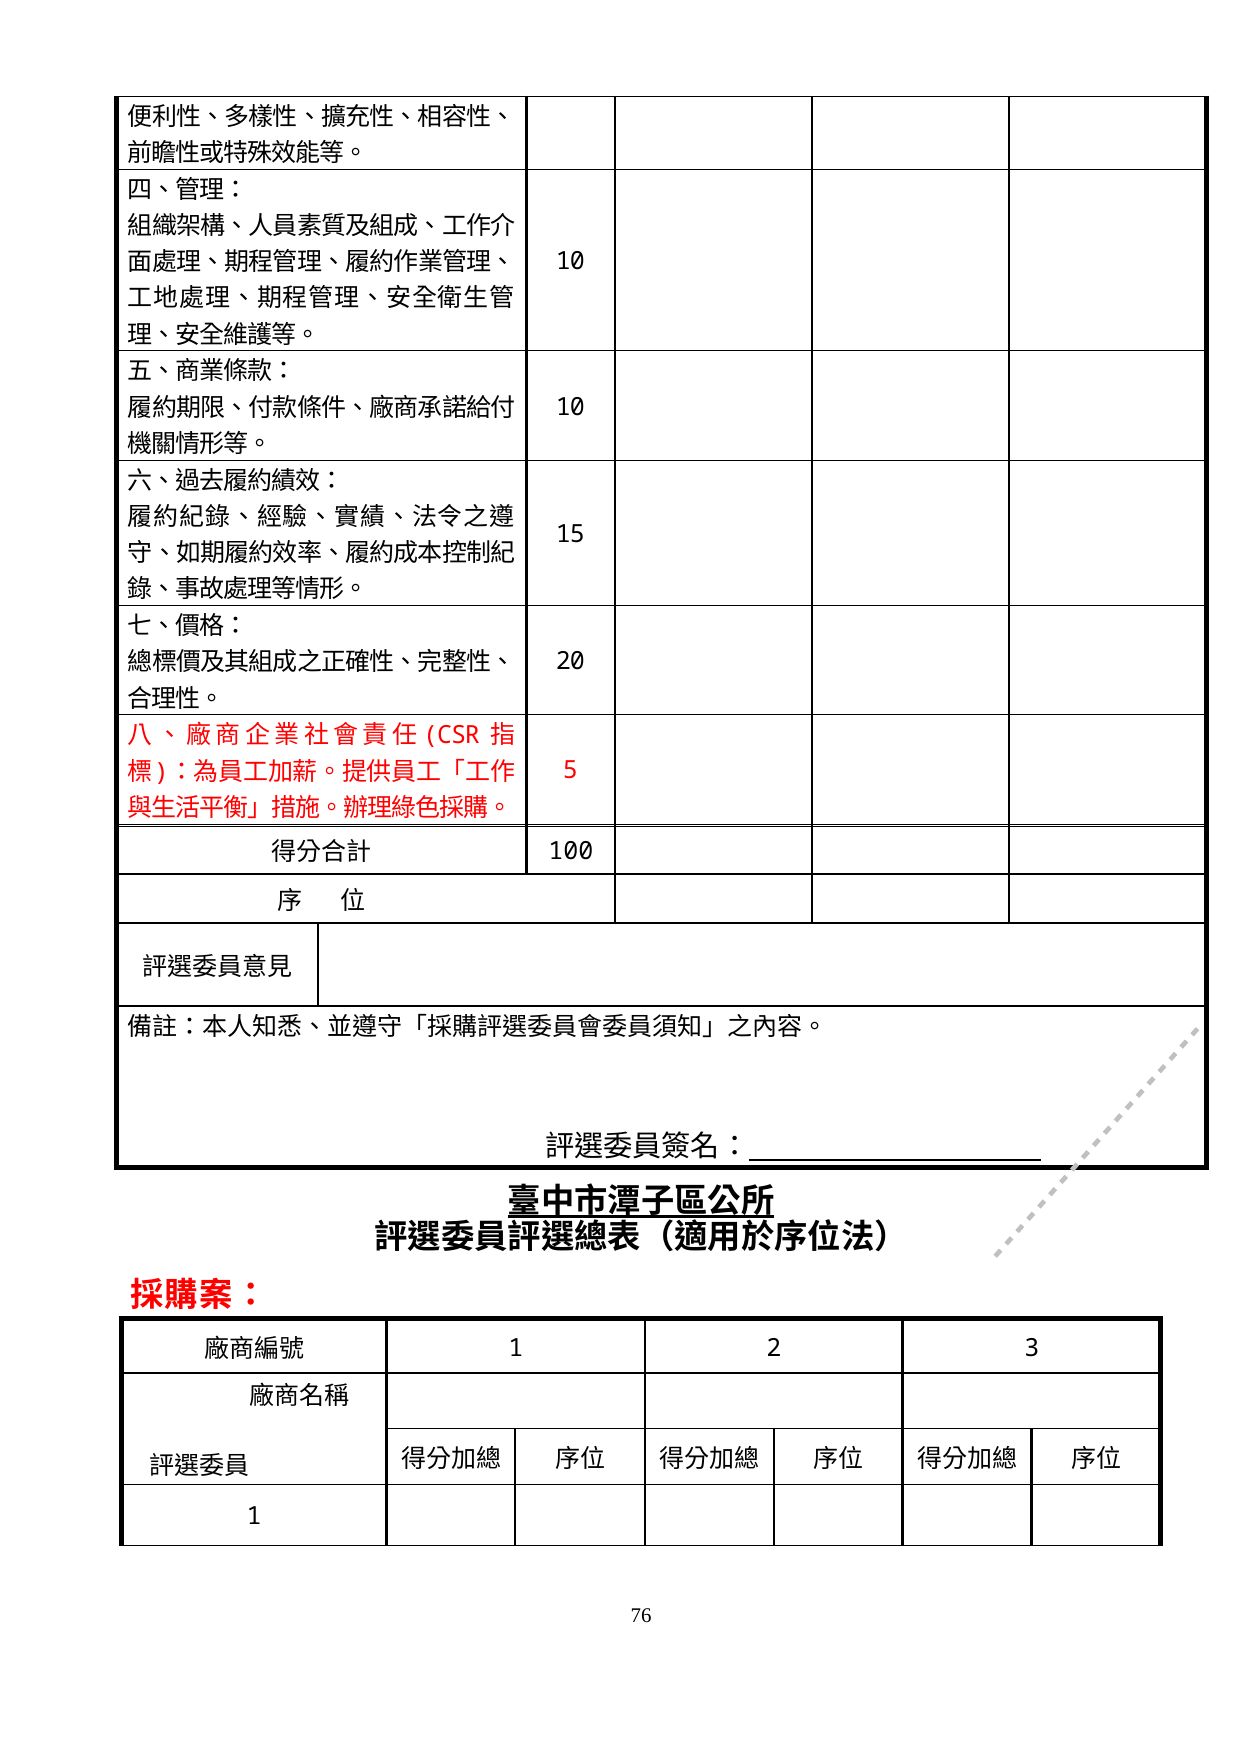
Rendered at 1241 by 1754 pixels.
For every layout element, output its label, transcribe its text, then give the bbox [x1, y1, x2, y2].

table_cell [616, 715, 811, 824]
table_header 1 [388, 1321, 644, 1372]
table_cell [904, 1485, 1030, 1545]
table_cell [813, 170, 1008, 350]
table_cell [528, 97, 614, 168]
table_cell [813, 606, 1008, 714]
table_cell 10 [528, 170, 614, 350]
table_header 廠商編號 [124, 1321, 385, 1372]
table_cell 序位 [775, 1429, 901, 1484]
table_cell 便利性、多樣性、擴充性、相容性、前瞻性或特殊效能等。 [119, 97, 525, 168]
table_cell 廠商名稱 評選委員 [124, 1374, 385, 1484]
table_cell 1 [124, 1485, 385, 1545]
table_cell 得分合計 [119, 827, 525, 873]
table_cell [1010, 170, 1204, 350]
table_cell [616, 97, 811, 168]
table_cell [616, 461, 811, 605]
table_cell 得分加總 [388, 1429, 514, 1484]
table_cell [1010, 827, 1204, 873]
table_cell [813, 97, 1008, 168]
table_cell 5 [528, 715, 614, 824]
text 採購案： [130, 1268, 1152, 1316]
table_cell [616, 351, 811, 459]
table_cell 七、價格： 總標價及其組成之正確性、完整性、合理性。 [119, 606, 525, 714]
table_cell [1010, 351, 1204, 459]
table_cell [616, 875, 811, 922]
table_cell 六、過去履約績效： 履約紀錄、經驗、實績、法令之遵守、如期履約效率、履約成本控制紀錄、事故處理等情形。 [119, 461, 525, 605]
table_cell 四、管理： 組織架構、人員素質及組成、工作介面處理、期程管理、履約作業管理、工地處理、期程管理、安全衛生管理、安全維護等。 [119, 170, 525, 350]
table_cell 得分加總 [904, 1429, 1030, 1484]
table_cell [813, 715, 1008, 824]
table_cell 序位 [1033, 1429, 1158, 1484]
table_header 3 [904, 1321, 1158, 1372]
table_cell [1010, 875, 1204, 922]
table_cell 八、廠商企業社會責任(CSR指標)：為員工加薪。提供員工「工作與生活平衡」措施。辦理綠色採購。 [119, 715, 525, 824]
table_cell [616, 606, 811, 714]
table_cell [388, 1485, 514, 1545]
table_cell [904, 1374, 1158, 1428]
table_cell [319, 924, 1204, 1005]
table_header 2 [646, 1321, 901, 1372]
table_cell [616, 827, 811, 873]
table_cell 15 [528, 461, 614, 605]
text 臺中市潭子區公所 [130, 1170, 1152, 1224]
table_cell [813, 875, 1008, 922]
table_cell [1010, 606, 1204, 714]
table_cell [1010, 97, 1204, 168]
table_cell [813, 351, 1008, 459]
table_cell [813, 827, 1008, 873]
table_cell [813, 461, 1008, 605]
table_cell 評選委員意見 [119, 924, 317, 1005]
table_cell 序位 [516, 1429, 644, 1484]
table_cell [1010, 461, 1204, 605]
table_cell [388, 1374, 644, 1428]
table_cell 100 [528, 827, 614, 873]
table_cell [646, 1374, 901, 1428]
table_cell 得分加總 [646, 1429, 773, 1484]
table_cell [516, 1485, 644, 1545]
table_cell 20 [528, 606, 614, 714]
table_cell [1010, 715, 1204, 824]
text 評選委員評選總表（適用於序位法） [130, 1224, 1152, 1255]
table_cell [1033, 1485, 1158, 1545]
table_cell 五、商業條款： 履約期限、付款條件、廠商承諾給付機關情形等。 [119, 351, 525, 459]
table_cell [775, 1485, 901, 1545]
table_cell 備註：本人知悉、並遵守「採購評選委員會委員須知」之內容。 評選委員簽名： [119, 1007, 1204, 1165]
table_cell [616, 170, 811, 350]
table_cell [646, 1485, 773, 1545]
table_cell 10 [528, 351, 614, 459]
table_cell 序 位 [119, 875, 614, 922]
